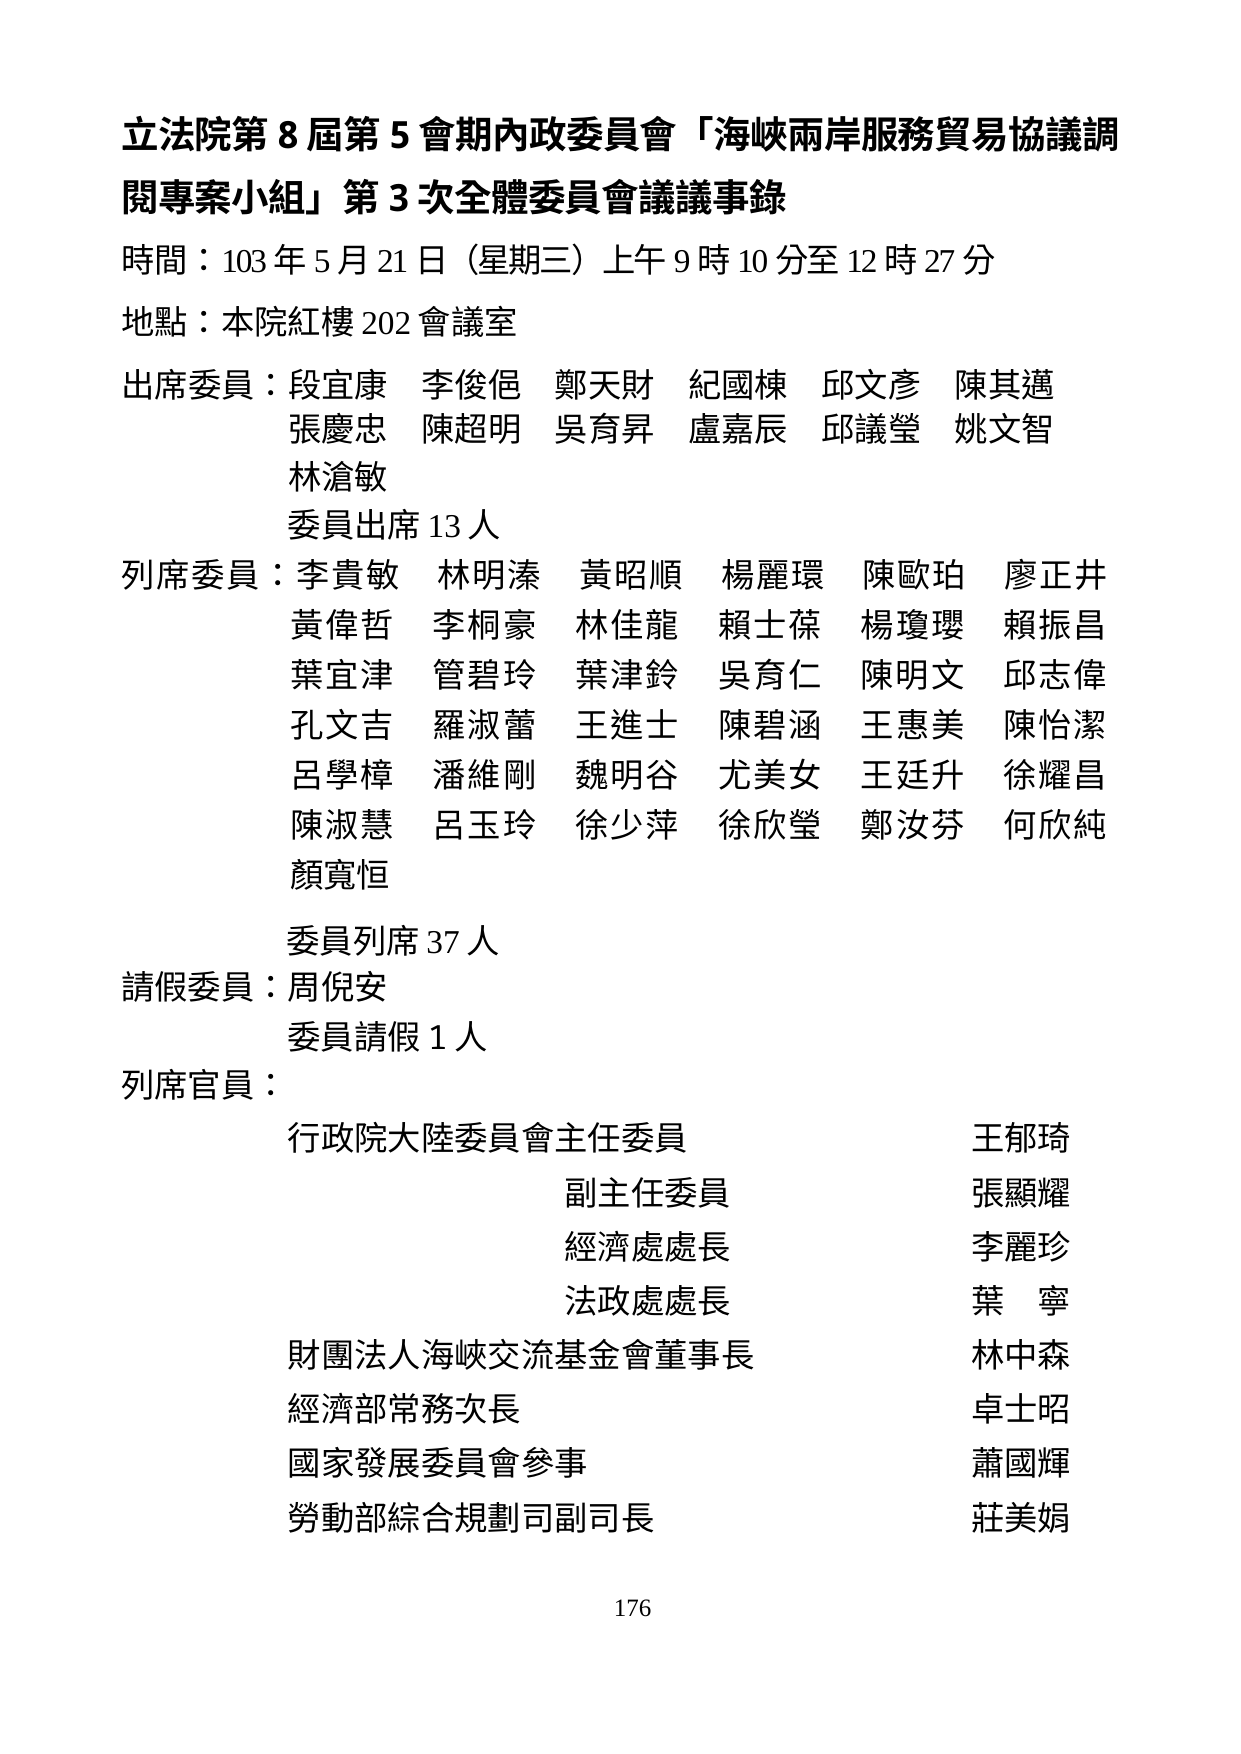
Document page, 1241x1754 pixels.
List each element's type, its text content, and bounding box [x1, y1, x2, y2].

text 勞動部綜合規劃司副司長 莊美娟 [121, 1487, 1144, 1541]
text 經濟部常務次長 卓士昭 [121, 1378, 1144, 1432]
text 時間：103年5月21日（星期三）上午9時10分至12時27分 [121, 216, 1144, 278]
text 行政院大陸委員會主任委員 王郁琦 [121, 1107, 1144, 1162]
text 列席官員： [121, 1059, 1144, 1107]
text 委員請假1人 [287, 1009, 1185, 1059]
text 委員出席13人 [287, 499, 1170, 547]
text 請假委員：周倪安 [121, 959, 1144, 1009]
text 地點：本院紅樓202會議室 [121, 278, 1144, 341]
text 副主任委員 張顯耀 [171, 1162, 1144, 1216]
text 國家發展委員會參事 蕭國輝 [121, 1432, 1144, 1487]
text 林滄敏 [288, 451, 1144, 499]
text 法政處處長 葉 寧 [171, 1270, 1144, 1324]
text 財團法人海峽交流基金會董事長 林中森 [121, 1324, 1144, 1378]
text 張慶忠 陳超明 吳育昇 盧嘉辰 邱議瑩 姚文智 [288, 403, 1144, 451]
text 經濟處處長 李麗珍 [171, 1216, 1144, 1270]
text 立法院第8屆第5會期內政委員會「海峽兩岸服務貿易協議調閱專案小組」第3次全體委員會議議事錄 [121, 91, 1144, 216]
text 委員列席37人 [286, 897, 1170, 959]
text 出席委員：段宜康 李俊俋 鄭天財 紀國棟 邱文彥 陳其邁 [121, 341, 1170, 403]
text 列席委員：李貴敏 林明溱 黃昭順 楊麗環 陳歐珀 廖正井 黃偉哲 李桐豪 林佳龍 賴士葆 楊瓊瓔 賴振昌 葉宜津 管碧玲 葉津鈴 吳育仁 陳明文 邱志偉 孔文吉 羅淑蕾 王進士 陳碧涵 王惠美 陳怡潔 呂學樟 潘維剛 魏明谷 尤美女 王廷升 徐耀昌 陳淑慧 呂玉玲 徐少萍 徐欣瑩 鄭汝芬 何欣純 顏寬恒 [121, 547, 1144, 897]
